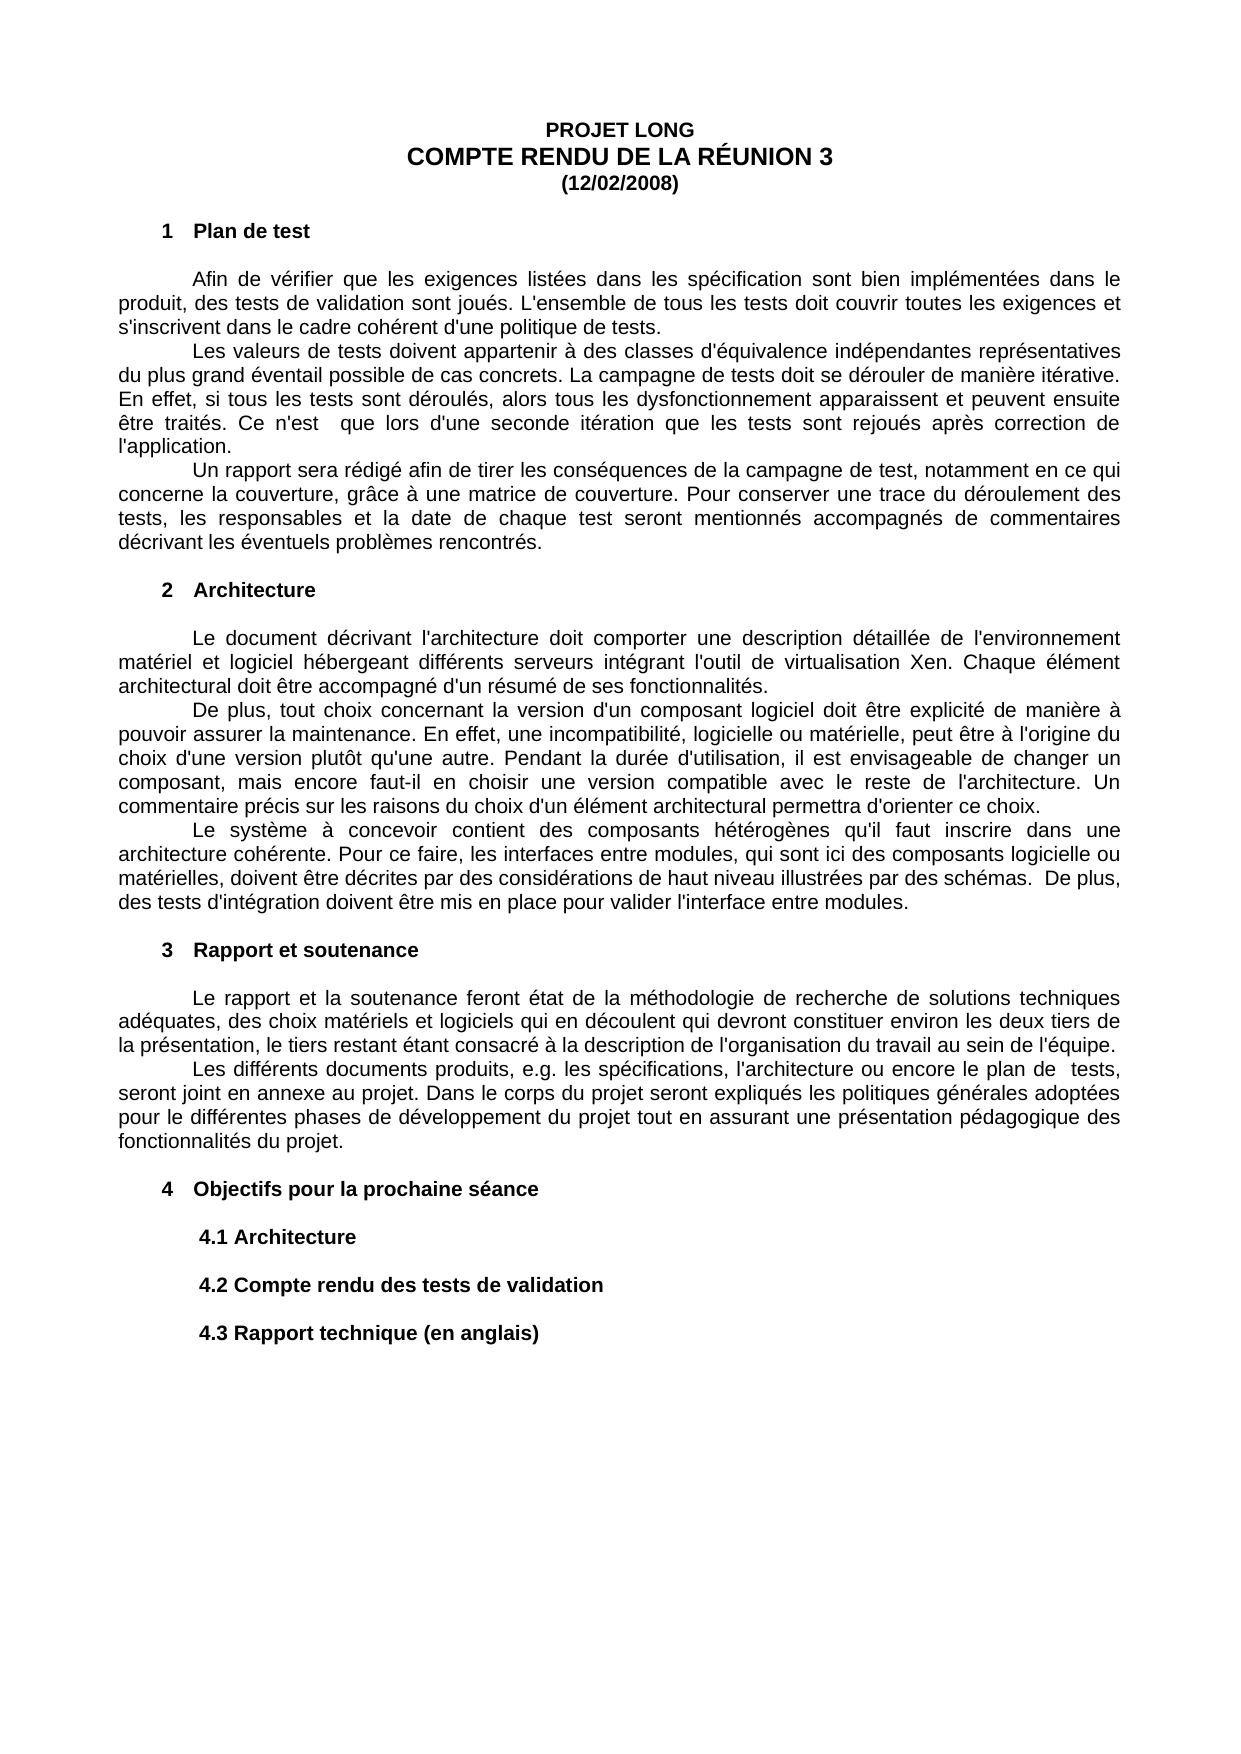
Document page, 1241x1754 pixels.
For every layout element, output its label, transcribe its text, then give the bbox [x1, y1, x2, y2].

list Plan de test [156, 219, 1122, 243]
text COMPTE RENDU DE LA RÉUNION 3 [118, 142, 1122, 171]
text Le système à concevoir contient des composants hétérogènes qu'il faut inscrire dans une architecture cohérente. Pour ce faire, les interfaces entre modules, qui sont ici des composants logicielle ou matérielles, doivent être décrites par des considérations de haut niveau illustrées par des schémas. De plus, des tests d'intégration doivent être mis en place pour valider l'interface entre modules. [118, 818, 1122, 913]
list Architecture [156, 578, 1122, 602]
text De plus, tout choix concernant la version d'un composant logiciel doit être explicité de manière à pouvoir assurer la maintenance. En effet, une incompatibilité, logicielle ou matérielle, peut être à l'origine du choix d'une version plutôt qu'une autre. Pendant la durée d'utilisation, il est envisageable de changer un composant, mais encore faut-il en choisir une version compatible avec le reste de l'architecture. Un commentaire précis sur les raisons du choix d'un élément architectural permettra d'orienter ce choix. [118, 698, 1122, 818]
text Les différents documents produits, e.g. les spécifications, l'architecture ou encore le plan de tests, seront joint en annexe au projet. Dans le corps du projet seront expliqués les politiques générales adoptées pour le différentes phases de développement du projet tout en assurant une présentation pédagogique des fonctionnalités du projet. [118, 1057, 1122, 1153]
list Rapport technique (en anglais) [193, 1321, 1122, 1345]
list Compte rendu des tests de validation [193, 1273, 1122, 1297]
text Les valeurs de tests doivent appartenir à des classes d'équivalence indépendantes représentatives du plus grand éventail possible de cas concrets. La campagne de tests doit se dérouler de manière itérative. En effet, si tous les tests sont déroulés, alors tous les dysfonctionnement apparaissent et peuvent ensuite être traités. Ce n'est que lors d'une seconde itération que les tests sont rejoués après correction de l'application. [118, 338, 1122, 458]
text PROJET LONG [118, 118, 1122, 142]
text Afin de vérifier que les exigences listées dans les spécification sont bien implémentées dans le produit, des tests de validation sont joués. L'ensemble de tous les tests doit couvrir toutes les exigences et s'inscrivent dans le cadre cohérent d'une politique de tests. [118, 267, 1122, 338]
text Un rapport sera rédigé afin de tirer les conséquences de la campagne de test, notamment en ce qui concerne la couverture, grâce à une matrice de couverture. Pour conserver une trace du déroulement des tests, les responsables et la date de chaque test seront mentionnés accompagnés de commentaires décrivant les éventuels problèmes rencontrés. [118, 458, 1122, 554]
list Rapport et soutenance [156, 937, 1122, 961]
text Le document décrivant l'architecture doit comporter une description détaillée de l'environnement matériel et logiciel hébergeant différents serveurs intégrant l'outil de virtualisation Xen. Chaque élément architectural doit être accompagné d'un résumé de ses fonctionnalités. [118, 626, 1122, 698]
text (12/02/2008) [118, 171, 1122, 195]
text Le rapport et la soutenance feront état de la méthodologie de recherche de solutions techniques adéquates, des choix matériels et logiciels qui en découlent qui devront constituer environ les deux tiers de la présentation, le tiers restant étant consacré à la description de l'organisation du travail au sein de l'équipe. [118, 985, 1122, 1057]
list Objectifs pour la prochaine séance [156, 1177, 1122, 1201]
list Architecture [193, 1225, 1122, 1249]
